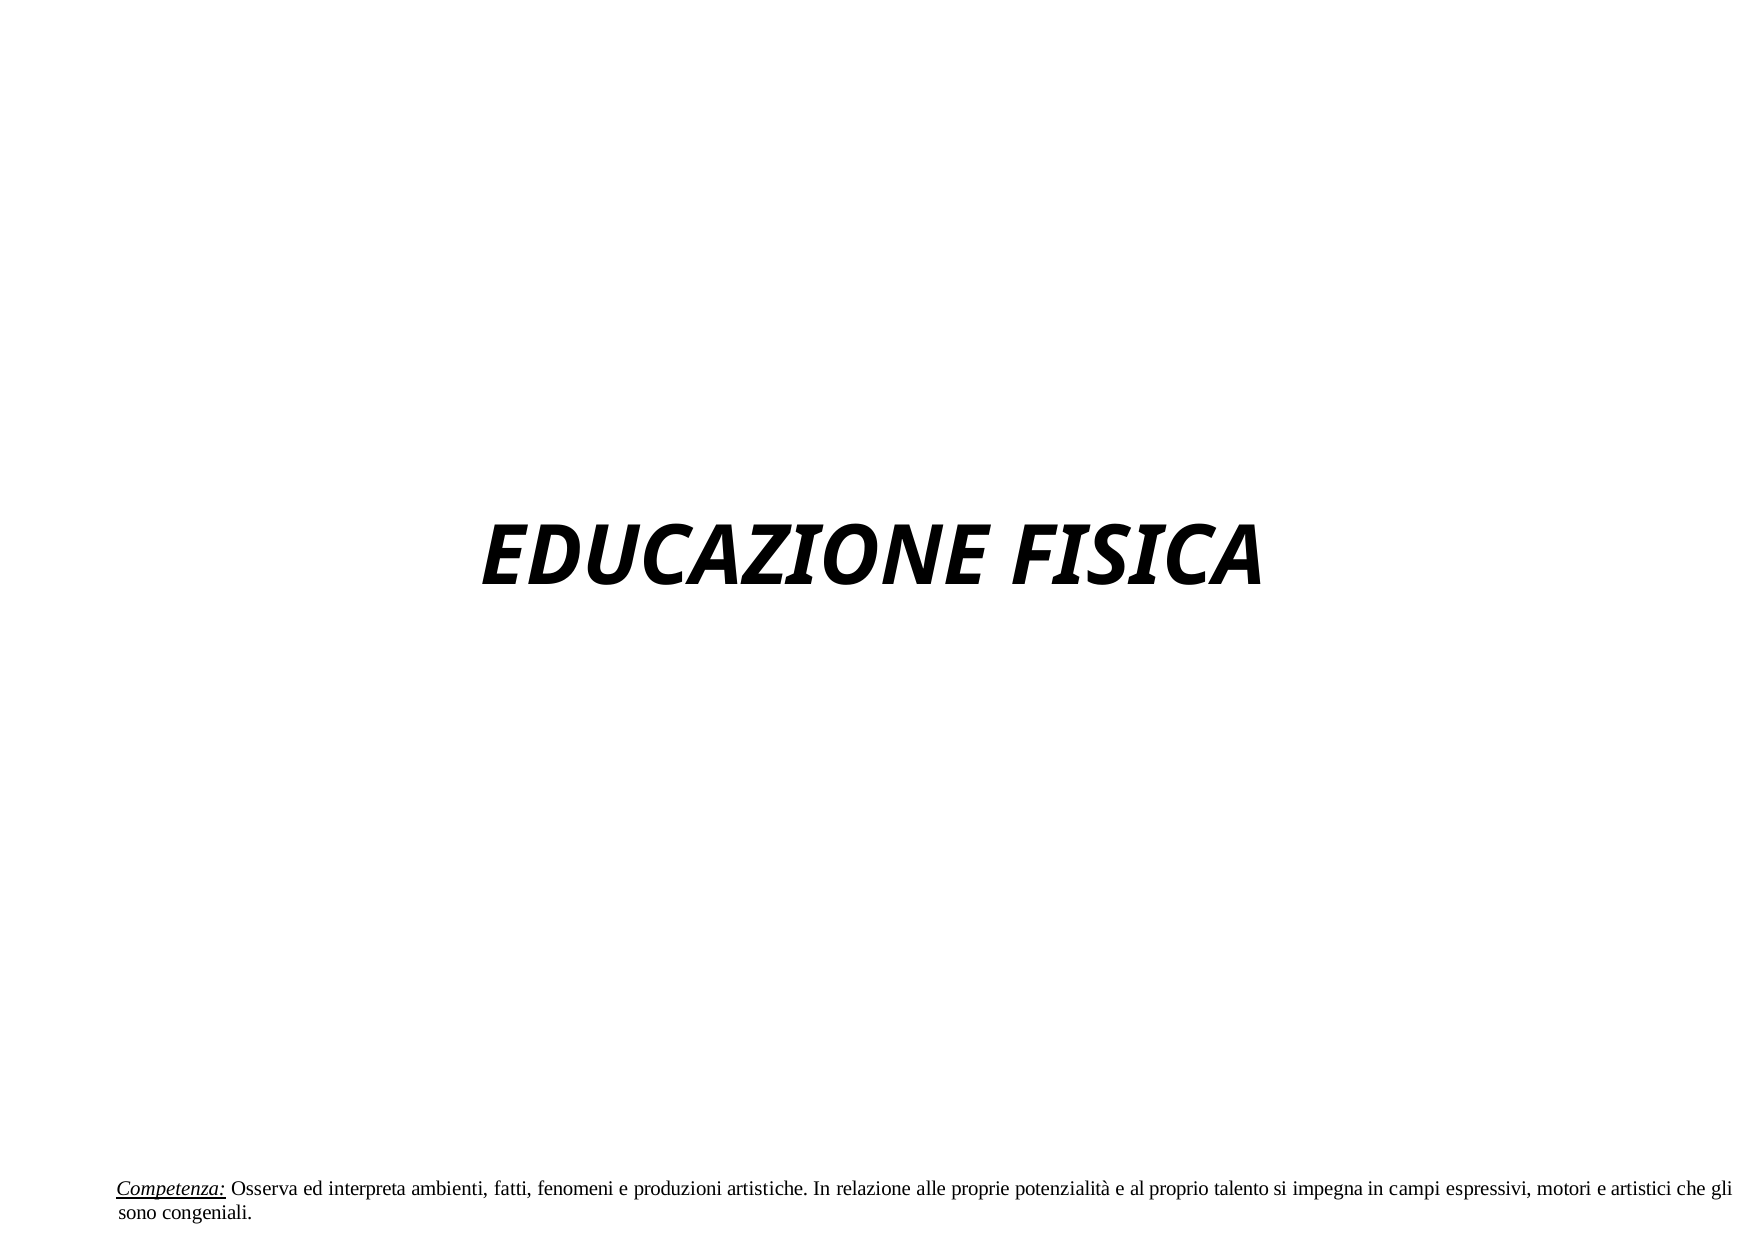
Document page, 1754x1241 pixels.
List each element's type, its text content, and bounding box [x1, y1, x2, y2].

text Competenza: Osserva ed interpreta ambienti, fatti, fenomeni e produzioni artistiche. In relazione alle proprie potenzialità e al proprio talento si impegna in campi espressivi, motori e artistici che gli sono congeniali. [116, 1176, 1735, 1224]
text EDUCAZIONE FISICA [120, 496, 1636, 609]
